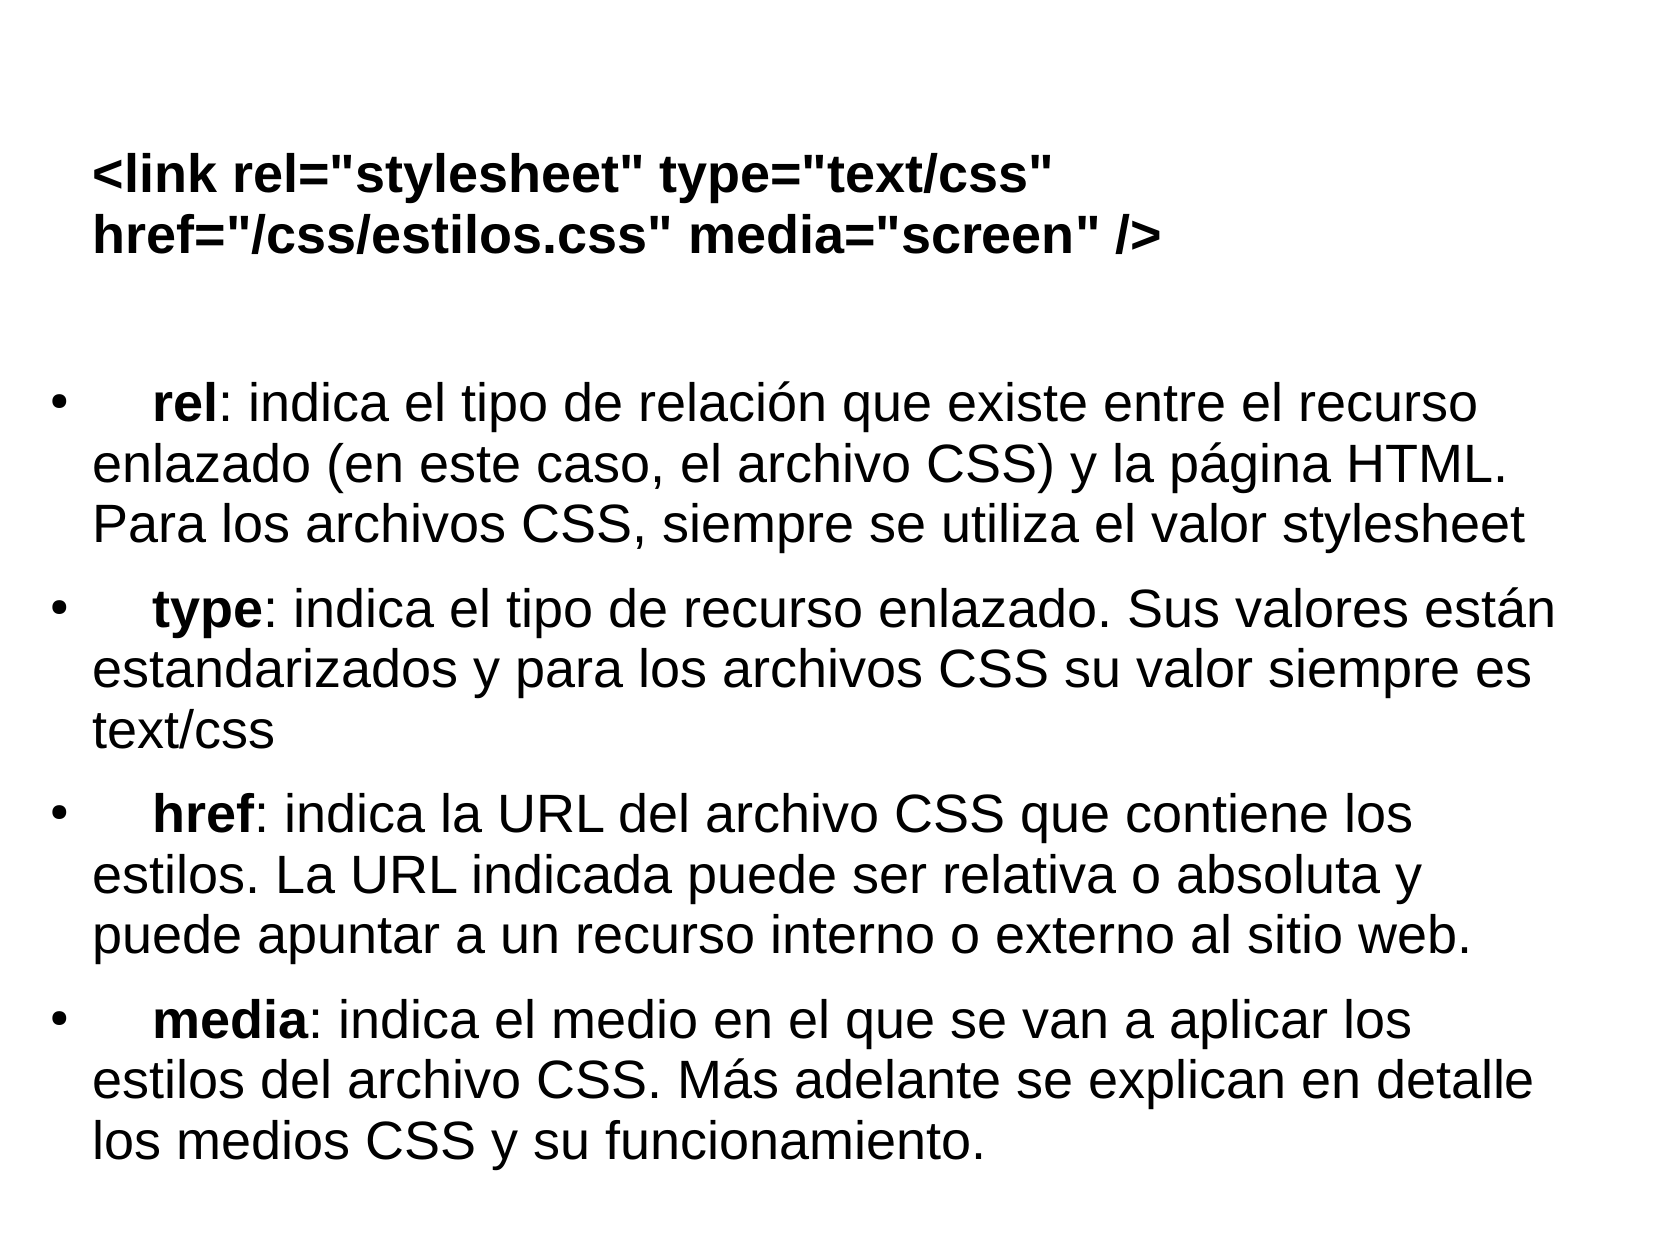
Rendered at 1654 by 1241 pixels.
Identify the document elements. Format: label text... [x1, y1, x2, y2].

list <link rel="stylesheet" type="text/css" href="/css/estilos.css" media="screen" /> rel: indica el tipo de relación que existe entre el recurso enlazado (en este caso, el archivo CSS) y la página HTML. Para los archivos CSS, siempre se utiliza el valor stylesheet type: indica el tipo de recurso enlazado. Sus valores están estandarizados y para los archivos CSS su valor siempre es text/css href: indica la URL del archivo CSS que contiene los estilos. La URL indicada puede ser relativa o absoluta y puede apuntar a un recurso interno o externo al sitio web. media: indica el medio en el que se van a aplicar los estilos del archivo CSS. Más adelante se explican en detalle los medios CSS y su funcionamiento. [35, 59, 1571, 1193]
